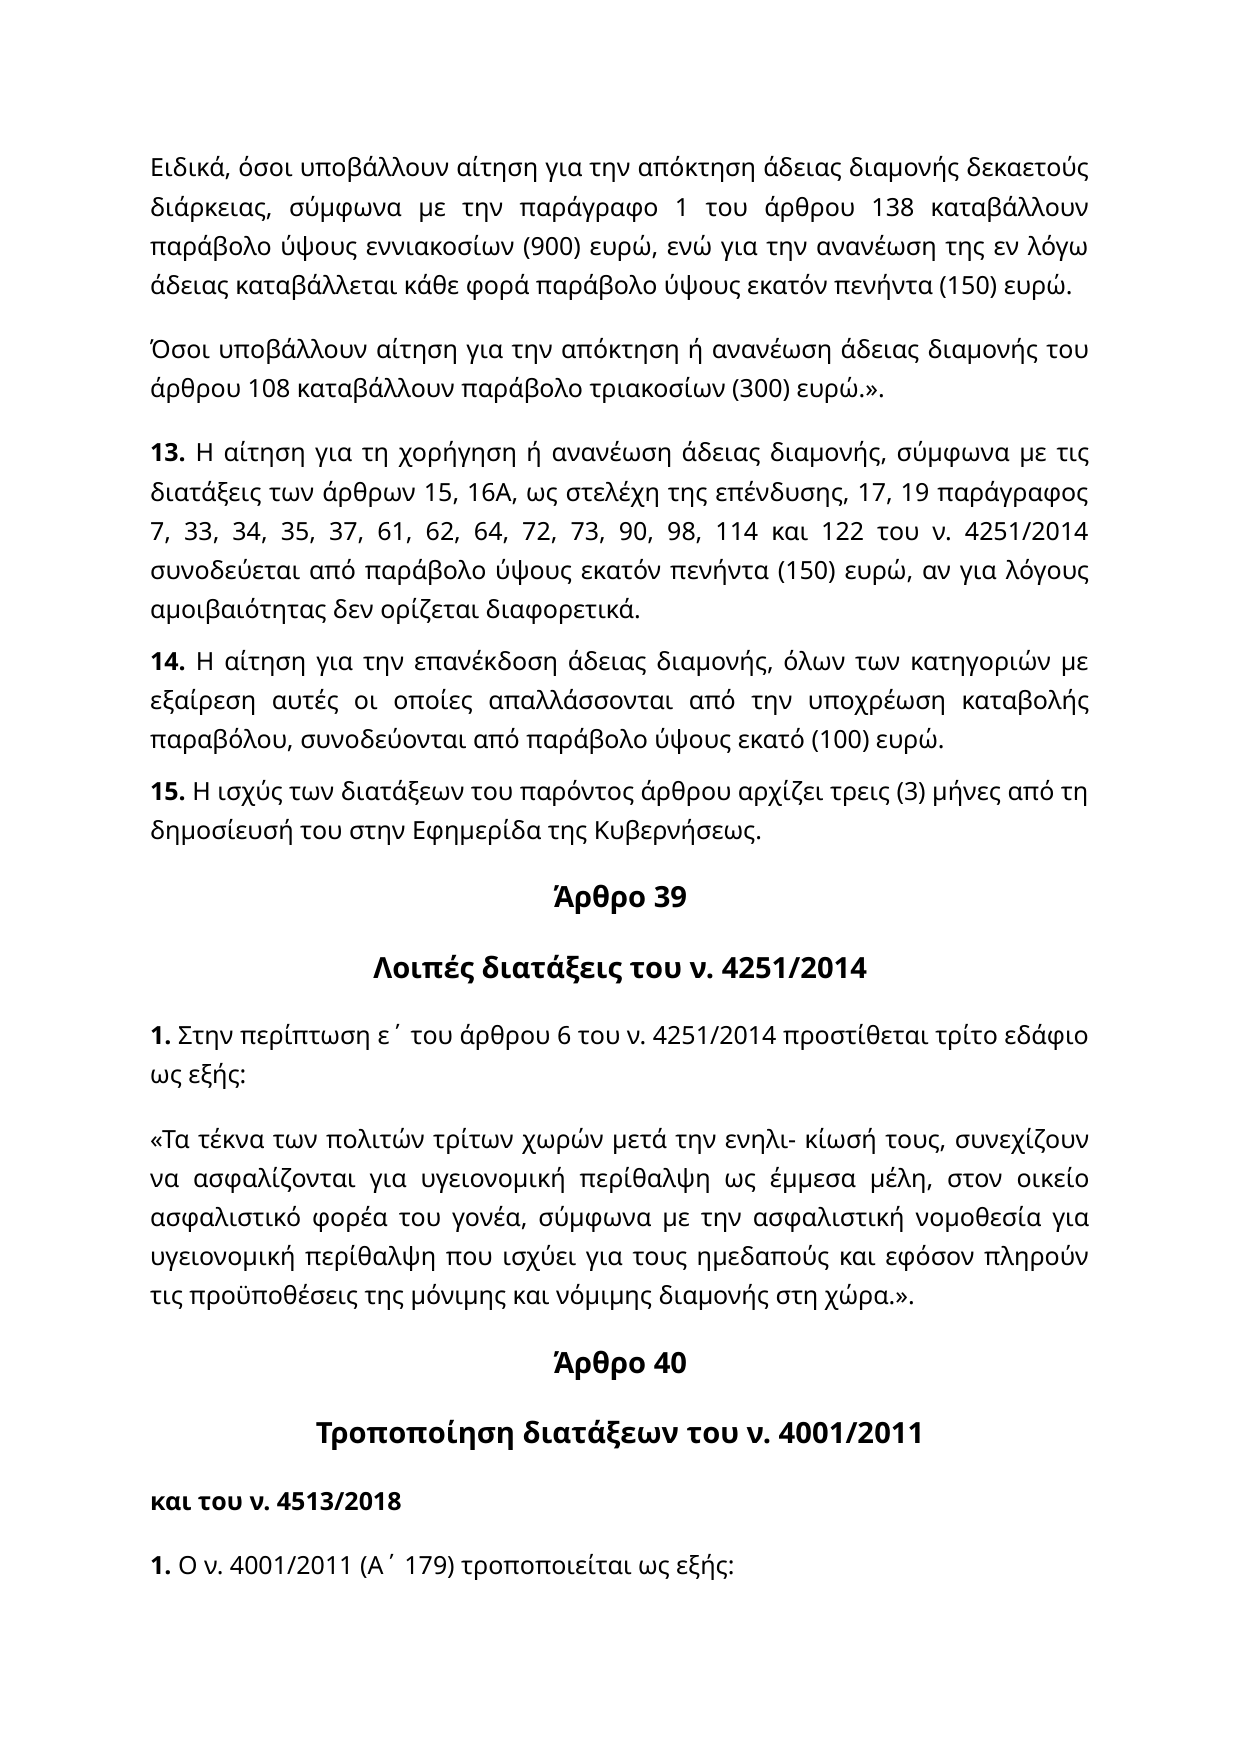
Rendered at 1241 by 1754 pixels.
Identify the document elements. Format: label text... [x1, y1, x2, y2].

text 1. Στην περίπτωση ε΄ του άρθρου 6 του ν. 4251/2014 προστίθεται τρίτο εδάφιο ως εξής: [150, 1018, 1090, 1091]
text Ειδικά, όσοι υποβάλλουν αίτηση για την απόκτηση άδειας διαμονής δεκαετούς διάρκειας, σύμφωνα με την παράγραφο 1 του άρθρου 138 καταβάλλουν παράβολο ύψους εννιακοσίων (900) ευρώ, ενώ για την ανανέωση της εν λόγω άδειας καταβάλλεται κάθε φορά παράβολο ύψους εκατόν πενήντα (150) ευρώ. [150, 150, 1090, 302]
subtitle Άρθρο 39 [150, 877, 1090, 916]
subtitle Άρθρο 40 [150, 1342, 1090, 1382]
text Όσοι υποβάλλουν αίτηση για την απόκτηση ή ανανέωση άδειας διαμονής του άρθρου 108 καταβάλλουν παράβολο τριακοσίων (300) ευρώ.». [150, 332, 1090, 405]
text και του ν. 4513/2018 [150, 1483, 1090, 1517]
text «Τα τέκνα των πολιτών τρίτων χωρών μετά την ενηλι- κίωσή τους, συνεχίζουν να ασφαλίζονται για υγειονομική περίθαλψη ως έμμεσα μέλη, στον οικείο ασφαλιστικό φορέα του γονέα, σύμφωνα με την ασφαλιστική νομοθεσία για υγειονομική περίθαλψη που ισχύει για τους ημεδαπούς και εφόσον πληρούν τις προϋποθέσεις της μόνιμης και νόμιμης διαμονής στη χώρα.». [150, 1121, 1090, 1312]
text 15. Η ισχύς των διατάξεων του παρόντος άρθρου αρχίζει τρεις (3) μήνες από τη δημοσίευσή του στην Εφημερίδα της Κυβερνήσεως. [150, 773, 1090, 847]
subtitle Λοιπές διατάξεις του ν. 4251/2014 [150, 947, 1090, 987]
text 1. Ο ν. 4001/2011 (Α΄ 179) τροποποιείται ως εξής: [150, 1547, 1090, 1582]
text 14. Η αίτηση για την επανέκδοση άδειας διαμονής, όλων των κατηγοριών με εξαίρεση αυτές οι οποίες απαλλάσσονται από την υποχρέωση καταβολής παραβόλου, συνοδεύονται από παράβολο ύψους εκατό (100) ευρώ. [150, 643, 1090, 756]
subtitle Τροποποίηση διατάξεων του ν. 4001/2011 [150, 1413, 1090, 1452]
text 13. Η αίτηση για τη χορήγηση ή ανανέωση άδειας διαμονής, σύμφωνα με τις διατάξεις των άρθρων 15, 16Α, ως στελέχη της επένδυσης, 17, 19 παράγραφος 7, 33, 34, 35, 37, 61, 62, 64, 72, 73, 90, 98, 114 και 122 του ν. 4251/2014 συνοδεύεται από παράβολο ύψους εκατόν πενήντα (150) ευρώ, αν για λόγους αμοιβαιότητας δεν ορίζεται διαφορετικά. [150, 435, 1090, 626]
